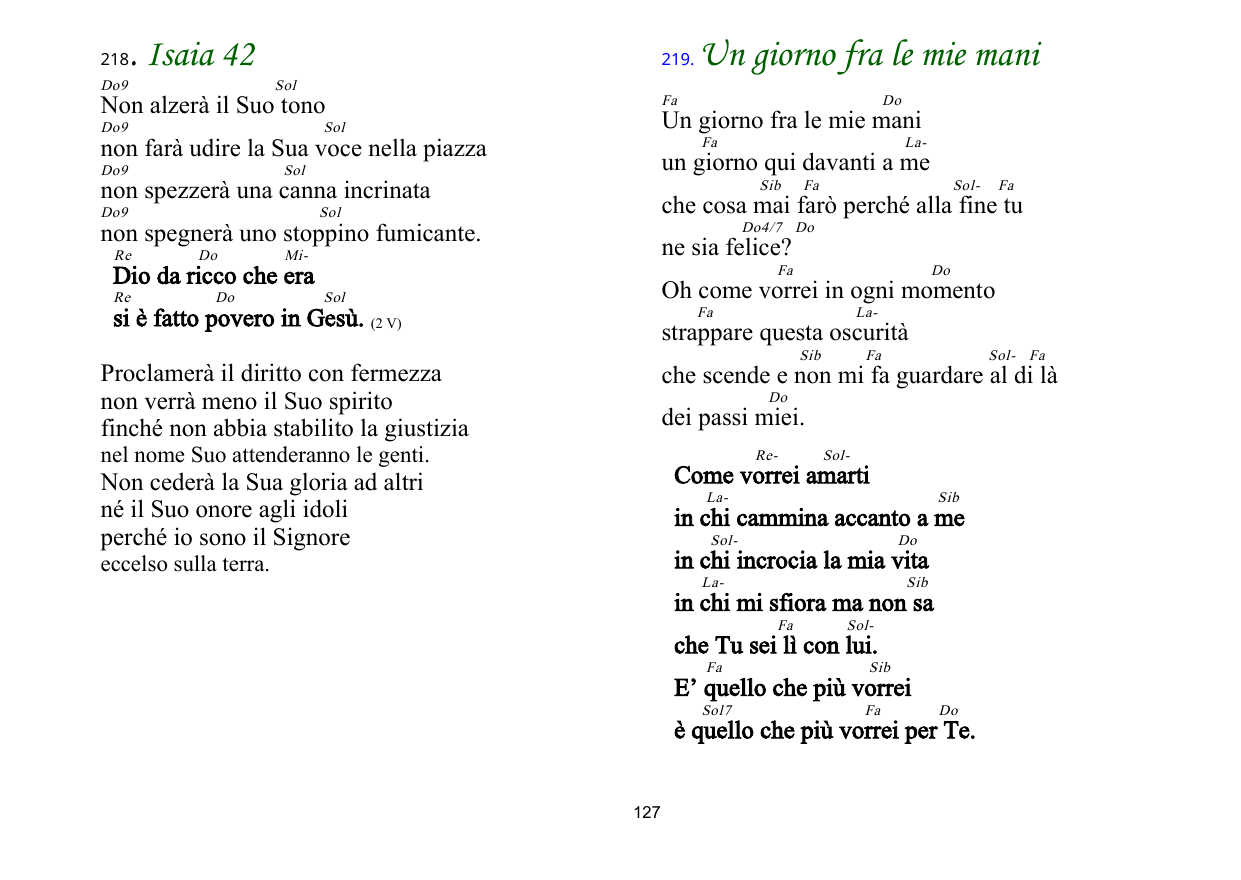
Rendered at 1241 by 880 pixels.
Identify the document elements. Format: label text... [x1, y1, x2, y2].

text Sib Fa Sol- Fa [661, 346, 1193, 361]
text Oh come vorrei in ogni momento [661, 276, 1193, 304]
text Do9 Sol [100, 204, 632, 219]
text Fa Sib [661, 658, 1193, 673]
text non spegnerà uno stoppino fumicante. [100, 219, 632, 246]
text Sol7 Fa Do [661, 701, 1193, 716]
text nel nome Suo attenderanno le genti. [100, 442, 632, 468]
text La- Sib [661, 488, 1193, 503]
text 218. Isaia 42 [100, 35, 632, 76]
text un giorno qui davanti a me [661, 148, 1193, 176]
text Fa Sol- [661, 616, 1193, 631]
text Re Do Mi- [100, 246, 632, 261]
text Dio da ricco che era [100, 261, 632, 289]
text Fa Do [661, 91, 1193, 106]
text né il Suo onore agli idoli [100, 495, 632, 523]
text è quello che più vorrei per Te. [661, 716, 1193, 743]
text non spezzerà una canna incrinata [100, 176, 632, 204]
text La- Sib [661, 573, 1193, 588]
text Do4/7 Do [661, 219, 1193, 233]
text che scende e non mi fa guardare al di là [661, 361, 1193, 389]
text non verrà meno il Suo spirito [100, 387, 632, 414]
text Do9 Sol [100, 161, 632, 176]
text eccelso sulla terra. [100, 551, 632, 576]
text Sol- Do [661, 531, 1193, 546]
text dei passi miei. [661, 403, 1193, 431]
text Fa La- [661, 134, 1193, 148]
text Re Do Sol [100, 289, 632, 304]
text Come vorrei amarti [661, 461, 1193, 488]
text non farà udire la Sua voce nella piazza [100, 134, 632, 161]
text Sib Fa Sol- Fa [661, 176, 1193, 191]
text Do9 Sol [100, 119, 632, 134]
text Do [661, 389, 1193, 403]
text che cosa mai farò perché alla fine tu [661, 191, 1193, 219]
text ne sia felice? [661, 233, 1193, 261]
text E’ quello che più vorrei [661, 673, 1193, 701]
text Proclamerà il diritto con fermezza [100, 359, 632, 387]
text Un giorno fra le mie mani [661, 106, 1193, 134]
text strappare questa oscurità [661, 318, 1193, 346]
text che Tu sei lì con lui. [661, 631, 1193, 658]
text 219. Un giorno fra le mie mani [661, 35, 1193, 76]
text Do9 Sol [100, 76, 632, 91]
text finché non abbia stabilito la giustizia [100, 414, 632, 442]
text Fa Do [661, 261, 1193, 276]
text Fa La- [661, 304, 1193, 318]
text in chi incrocia la mia vita [661, 546, 1193, 573]
text Re- Sol- [661, 446, 1193, 461]
text in chi mi sfiora ma non sa [661, 588, 1193, 616]
text perché io sono il Signore [100, 523, 632, 551]
text si è fatto povero in Gesù. (2 V) [100, 304, 632, 331]
text in chi cammina accanto a me [661, 503, 1193, 531]
text Non cederà la Sua gloria ad altri [100, 468, 632, 495]
text Non alzerà il Suo tono [100, 91, 632, 119]
